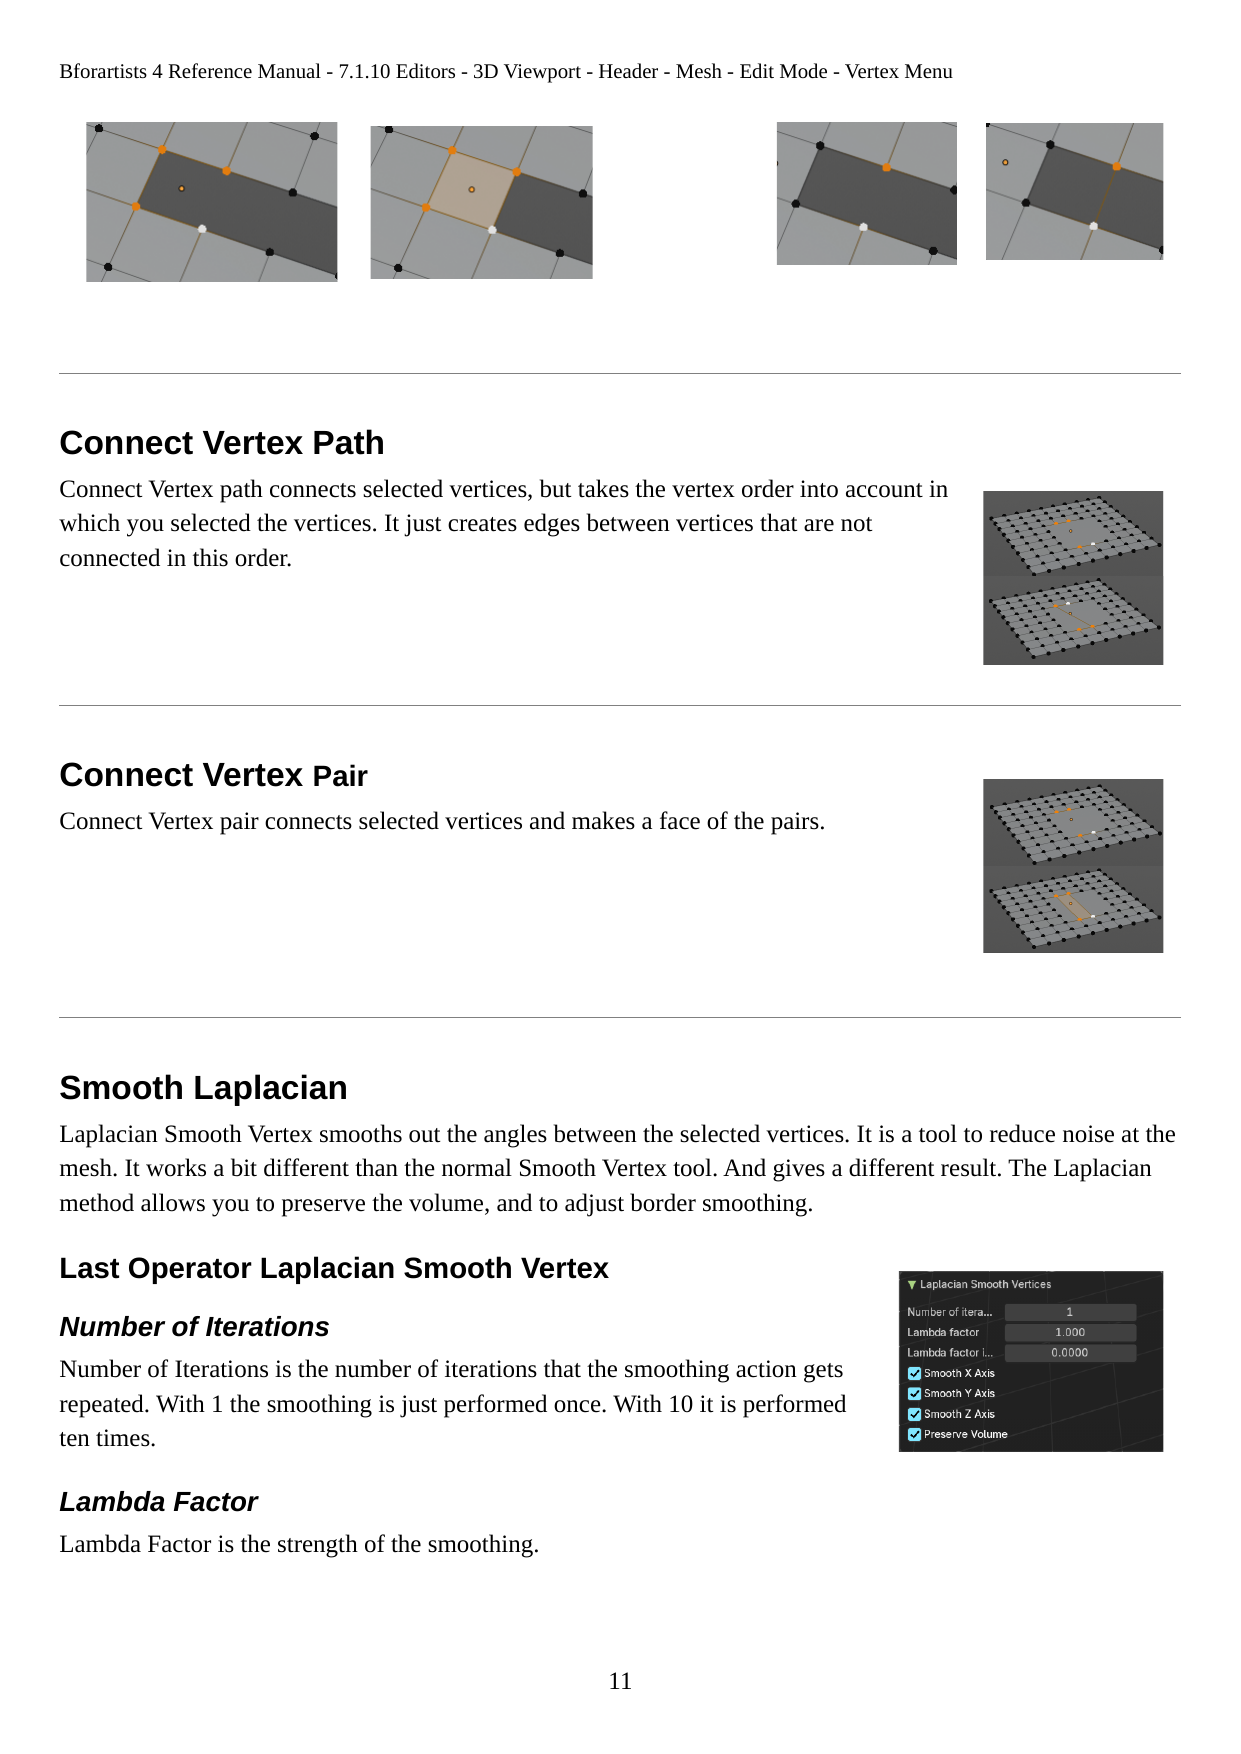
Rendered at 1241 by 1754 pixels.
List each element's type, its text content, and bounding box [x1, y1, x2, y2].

picture [776, 122, 957, 265]
picture [898, 1271, 1164, 1452]
text Laplacian Smooth Vertex smooths out the angles between the selected vertices. It is a tool to reduce noise at the mesh. It works a bit different than the normal Smooth Vertex tool. And gives a different result. The Laplacian method allows you to preserve the volume, and to adjust border smoothing. [59, 1119, 1181, 1216]
picture [983, 491, 1164, 665]
picture [986, 123, 1164, 260]
picture [370, 126, 593, 279]
subtitle [1164, 1310, 1181, 1342]
subtitle Last Operator Laplacian Smooth Vertex [59, 1251, 1181, 1285]
picture [983, 779, 1164, 953]
subtitle Lambda Factor [59, 1485, 1181, 1517]
picture [86, 122, 338, 282]
text Lambda Factor is the strength of the smoothing. [59, 1529, 1181, 1558]
subtitle Connect Vertex Path [59, 423, 1181, 462]
text Connect Vertex pair connects selected vertices and makes a face of the pairs. [59, 806, 983, 835]
subtitle Connect Vertex Pair [59, 755, 1181, 794]
text Connect Vertex path connects selected vertices, but takes the vertex order into account in which you selected the vertices. It just creates edges between vertices that are not connected in this order. [59, 474, 1181, 572]
text Number of Iterations is the number of iterations that the smoothing action gets repeated. With 1 the smoothing is just performed once. With 10 it is performed ten times. [59, 1354, 898, 1452]
subtitle Smooth Laplacian [59, 1068, 1181, 1106]
subtitle Number of Iterations [59, 1310, 898, 1342]
